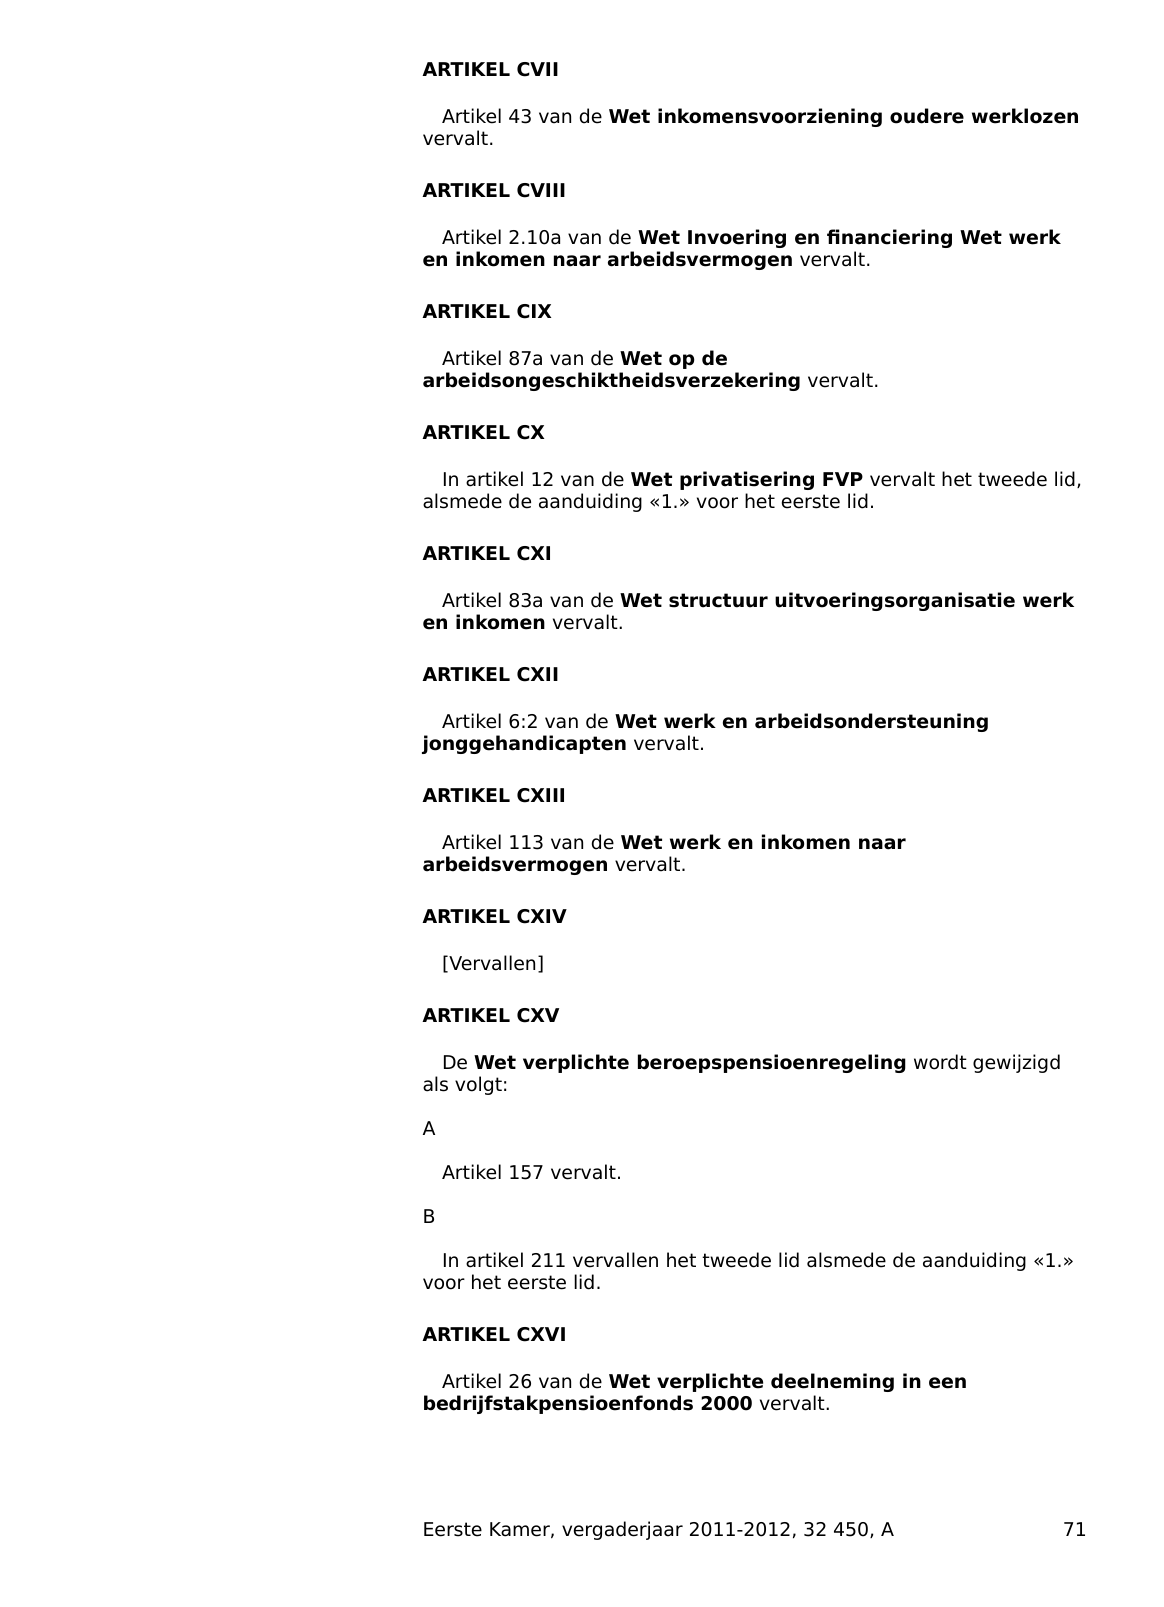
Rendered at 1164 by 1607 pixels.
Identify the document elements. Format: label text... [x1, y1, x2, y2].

text Artikel 83a van de Wet structuur uitvoeringsorganisatie werk en inkomen vervalt. [422, 590, 1087, 634]
text In artikel 12 van de Wet privatisering FVP vervalt het tweede lid, alsmede de aanduiding «1.» voor het eerste lid. [422, 469, 1087, 513]
text [Vervallen] [422, 953, 1087, 974]
text A [422, 1118, 1087, 1140]
subtitle ARTIKEL CXVI [422, 1324, 1087, 1346]
text Artikel 6:2 van de Wet werk en arbeidsondersteuning jonggehandicapten vervalt. [422, 711, 1087, 755]
subtitle ARTIKEL CXIV [422, 906, 1087, 928]
subtitle ARTIKEL CVIII [422, 180, 1087, 202]
text Artikel 26 van de Wet verplichte deelneming in een bedrijfstakpensioenfonds 2000 vervalt. [422, 1371, 1087, 1415]
subtitle ARTIKEL CX [422, 422, 1087, 444]
text Artikel 43 van de Wet inkomensvoorziening oudere werklozen vervalt. [422, 106, 1087, 150]
subtitle ARTIKEL CXV [422, 1004, 1087, 1027]
text Artikel 87a van de Wet op de arbeidsongeschiktheidsverzekering vervalt. [422, 348, 1087, 392]
subtitle ARTIKEL CXIII [422, 785, 1087, 807]
subtitle ARTIKEL CIX [422, 301, 1087, 323]
text Artikel 113 van de Wet werk en inkomen naar arbeidsvermogen vervalt. [422, 832, 1087, 876]
text Artikel 157 vervalt. [422, 1162, 1087, 1184]
text In artikel 211 vervallen het tweede lid alsmede de aanduiding «1.» voor het eerste lid. [422, 1250, 1087, 1294]
text De Wet verplichte beroepspensioenregeling wordt gewijzigd als volgt: [422, 1052, 1087, 1096]
text Artikel 2.10a van de Wet Invoering en financiering Wet werk en inkomen naar arbeidsvermogen vervalt. [422, 227, 1087, 271]
subtitle ARTIKEL CVII [422, 59, 1087, 81]
text B [422, 1206, 1087, 1228]
subtitle ARTIKEL CXI [422, 543, 1087, 565]
subtitle ARTIKEL CXII [422, 664, 1087, 686]
